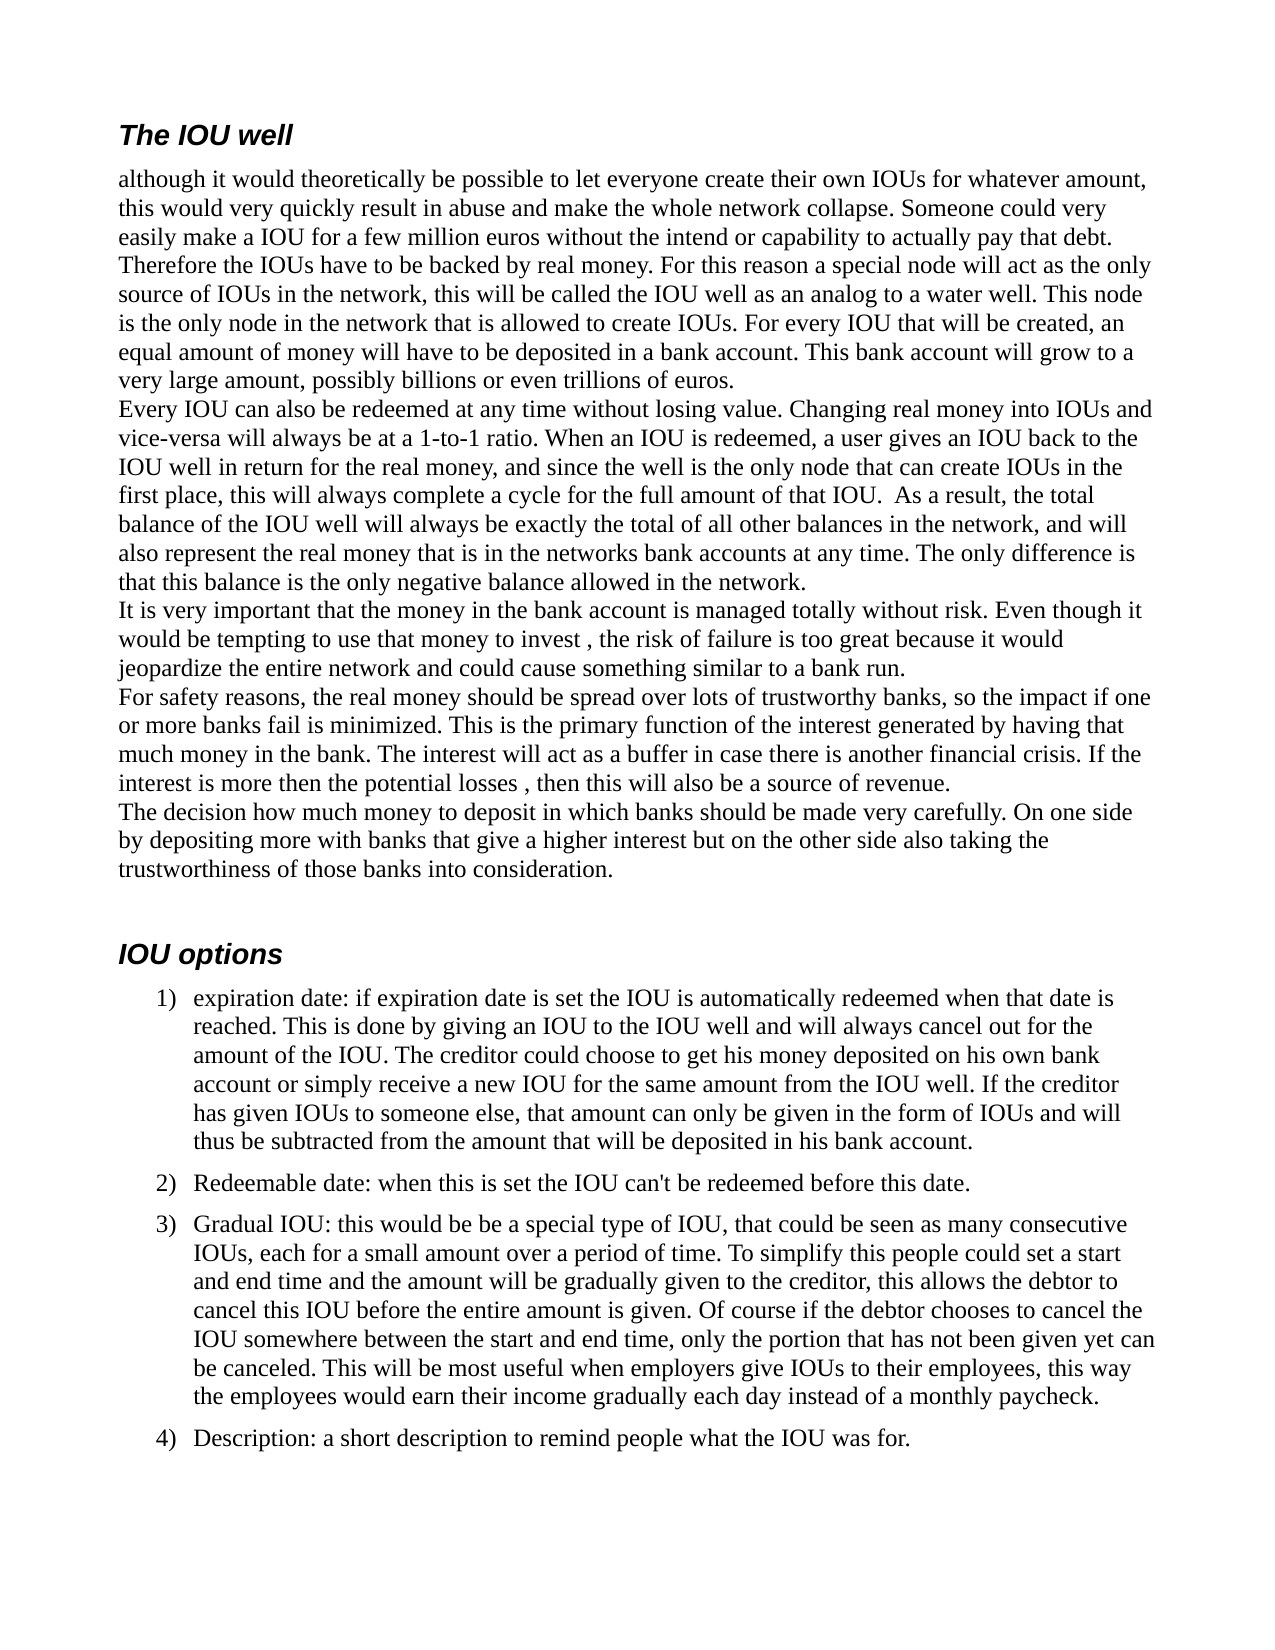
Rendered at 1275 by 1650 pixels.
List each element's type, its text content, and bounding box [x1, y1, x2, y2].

text It is very important that the money in the bank account is managed totally without risk. Even though it would be tempting to use that money to invest , the risk of failure is too great because it would jeopardize the entire network and could cause something similar to a bank run. [118, 595, 1157, 682]
text Every IOU can also be redeemed at any time without losing value. Changing real money into IOUs and vice-versa will always be at a 1-to-1 ratio. When an IOU is redeemed, a user gives an IOU back to the IOU well in return for the real money, and since the well is the only node that can create IOUs in the first place, this will always complete a cycle for the full amount of that IOU. As a result, the total balance of the IOU well will always be exactly the total of all other balances in the network, and will also represent the real money that is in the networks bank accounts at any time. The only difference is that this balance is the only negative balance allowed in the network. [118, 394, 1157, 595]
list Description: a short description to remind people what the IOU was for. [156, 1423, 1157, 1451]
list expiration date: if expiration date is set the IOU is automatically redeemed when that date is reached. This is done by giving an IOU to the IOU well and will always cancel out for the amount of the IOU. The creditor could choose to get his money deposited on his own bank account or simply receive a new IOU for the same amount from the IOU well. If the creditor has given IOUs to someone else, that amount can only be given in the form of IOUs and will thus be subtracted from the amount that will be deposited in his bank account. [156, 983, 1157, 1155]
list Gradual IOU: this would be be a special type of IOU, that could be seen as many consecutive IOUs, each for a small amount over a period of time. To simplify this people could set a start and end time and the amount will be gradually given to the creditor, this allows the debtor to cancel this IOU before the entire amount is given. Of course if the debtor chooses to cancel the IOU somewhere between the start and end time, only the portion that has not been given yet can be canceled. This will be most useful when employers give IOUs to their employees, this way the employees would earn their income gradually each day instead of a monthly paycheck. [156, 1209, 1157, 1410]
subtitle IOU options [118, 937, 1157, 970]
text For safety reasons, the real money should be spread over lots of trustworthy banks, so the impact if one or more banks fail is minimized. This is the primary function of the interest generated by having that much money in the bank. The interest will act as a buffer in case there is another financial crisis. If the interest is more then the potential losses , then this will also be a source of revenue. [118, 682, 1157, 797]
text The decision how much money to deposit in which banks should be made very carefully. On one side by depositing more with banks that give a higher interest but on the other side also taking the trustworthiness of those banks into consideration. [118, 797, 1157, 883]
list Redeemable date: when this is set the IOU can't be redeemed before this date. [156, 1168, 1157, 1196]
text Therefore the IOUs have to be backed by real money. For this reason a special node will act as the only source of IOUs in the network, this will be called the IOU well as an analog to a water well. This node is the only node in the network that is allowed to create IOUs. For every IOU that will be created, an equal amount of money will have to be deposited in a bank account. This bank account will grow to a very large amount, possibly billions or even trillions of euros. [118, 250, 1157, 394]
subtitle The IOU well [118, 118, 1157, 152]
text although it would theoretically be possible to let everyone create their own IOUs for whatever amount, this would very quickly result in abuse and make the whole network collapse. Someone could very easily make a IOU for a few million euros without the intend or capability to actually pay that debt. [118, 164, 1157, 250]
